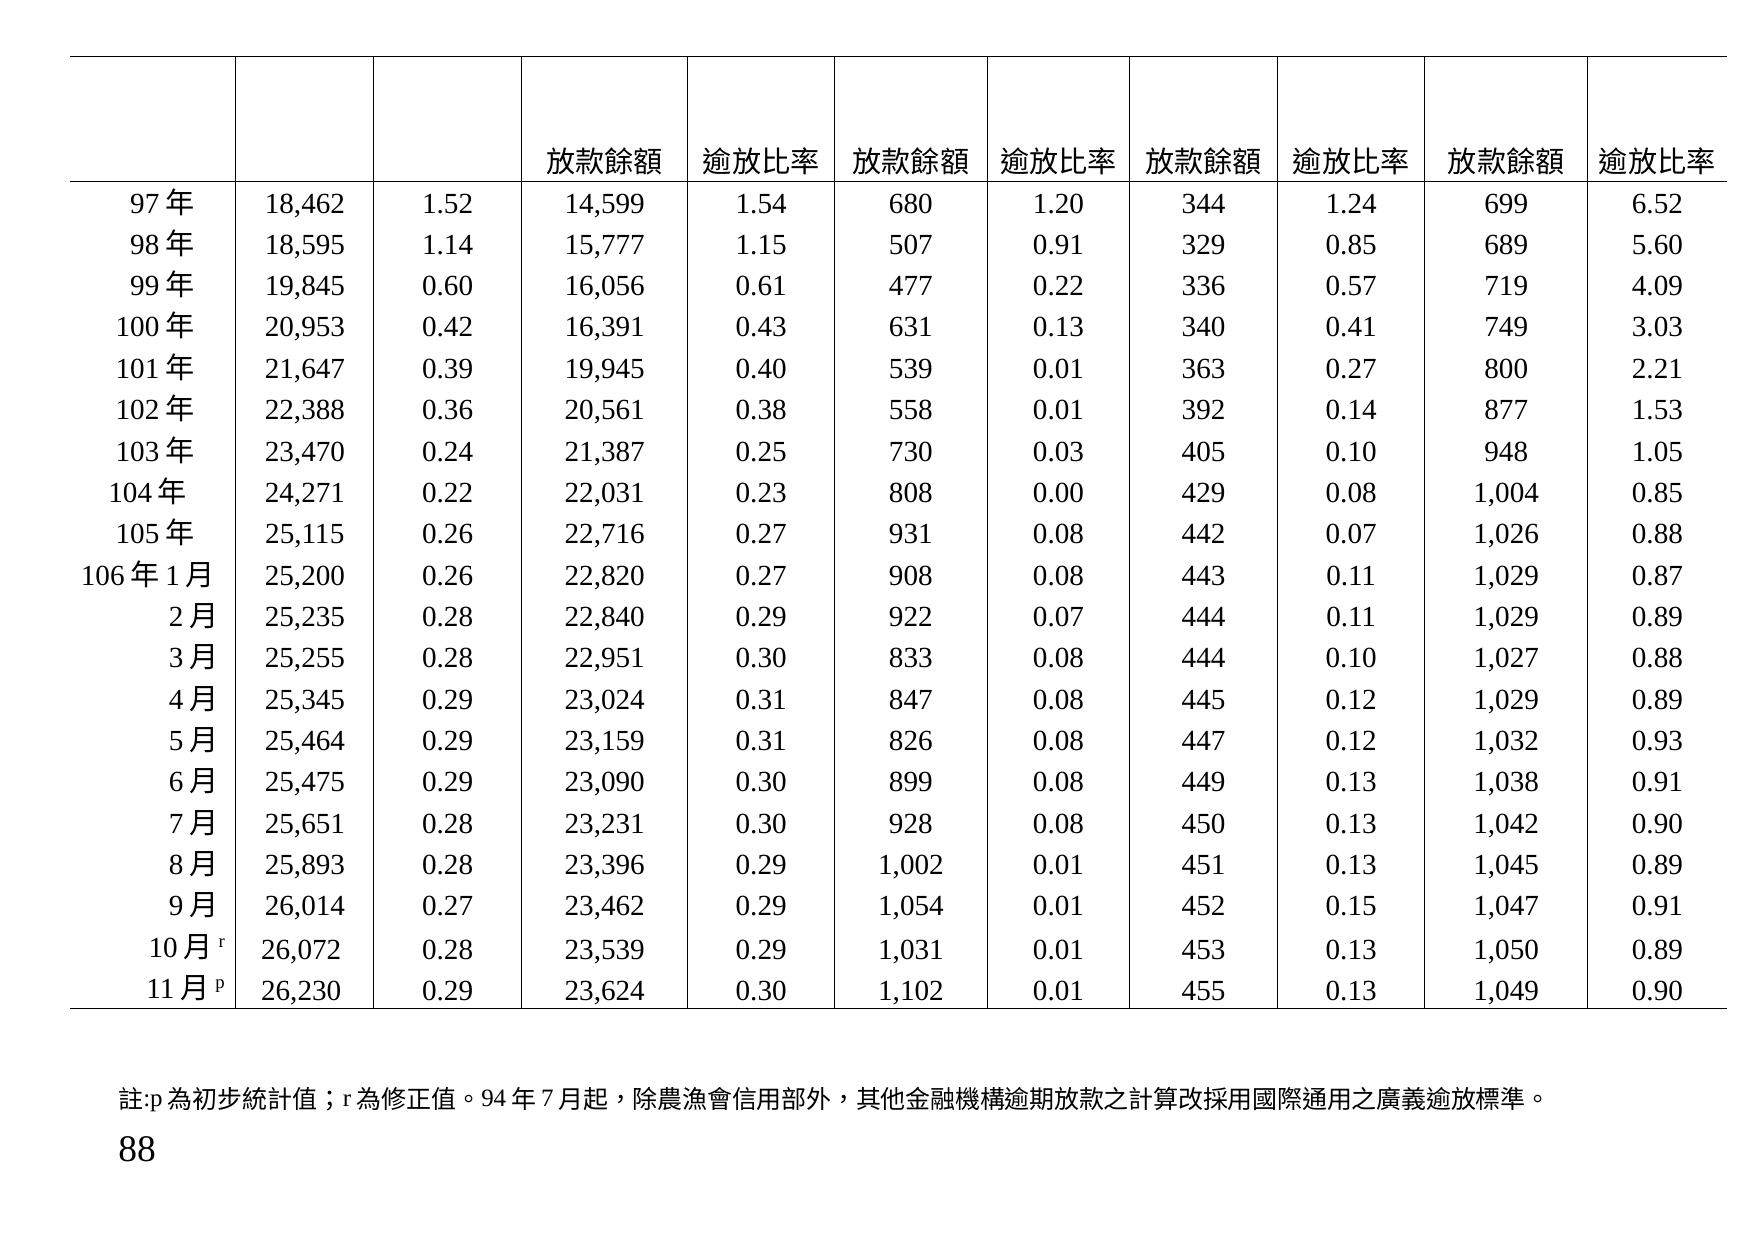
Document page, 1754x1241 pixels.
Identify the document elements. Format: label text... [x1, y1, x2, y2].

table_cell 逾放比率 [1278, 57, 1424, 181]
table_cell 899 [835, 760, 987, 801]
table_cell 0.13 [1278, 925, 1424, 967]
table_cell 1,050 [1425, 925, 1587, 967]
table_cell 539 [835, 346, 987, 388]
table_cell 0.13 [1278, 967, 1424, 1008]
table_cell 放款餘額 [522, 57, 687, 181]
table_cell 6.52 [1588, 182, 1727, 222]
table_cell 0.29 [374, 719, 521, 760]
table_cell 1.52 [374, 182, 521, 222]
table_cell 22,951 [522, 636, 687, 677]
table_cell 689 [1425, 222, 1587, 264]
table_header [236, 57, 373, 181]
table_cell 847 [835, 677, 987, 718]
table_cell 0.29 [374, 967, 521, 1008]
table_cell 1,026 [1425, 512, 1587, 553]
table_cell 447 [1130, 719, 1277, 760]
table_cell 1,031 [835, 925, 987, 967]
table_cell 0.01 [988, 843, 1129, 884]
table_cell 23,539 [522, 925, 687, 967]
table_cell 23,159 [522, 719, 687, 760]
table_cell 99年 [70, 264, 235, 305]
table_cell 4月 [70, 677, 235, 718]
table_cell 0.31 [688, 719, 834, 760]
table_cell 0.28 [374, 843, 521, 884]
table_cell 103年 [70, 429, 235, 470]
table_cell 25,115 [236, 512, 373, 553]
table_cell 0.08 [988, 636, 1129, 677]
table_cell 0.11 [1278, 595, 1424, 636]
table_cell 0.43 [688, 305, 834, 346]
table_cell 3月 [70, 636, 235, 677]
table_cell 放款餘額 [1130, 57, 1277, 181]
table_cell 0.60 [374, 264, 521, 305]
table_cell 106年1月 [70, 553, 235, 594]
table_cell 26,072 [236, 925, 373, 967]
table_cell 0.13 [1278, 801, 1424, 843]
table_cell 0.01 [988, 925, 1129, 967]
table_cell 0.88 [1588, 636, 1727, 677]
table_cell 23,462 [522, 884, 687, 925]
table_cell 1,002 [835, 843, 987, 884]
table_cell 329 [1130, 222, 1277, 264]
table_cell 0.26 [374, 512, 521, 553]
table_cell 336 [1130, 264, 1277, 305]
table_cell 0.42 [374, 305, 521, 346]
table_cell 1,038 [1425, 760, 1587, 801]
table_cell 0.90 [1588, 801, 1727, 843]
table_cell 340 [1130, 305, 1277, 346]
text 註:p為初步統計值；r為修正值。94年7月起，除農漁會信用部外，其他金融機構逾期放款之計算改採用國際通用之廣義逾放標準。 [118, 1056, 1636, 1118]
table_cell 102年 [70, 388, 235, 429]
table_cell 931 [835, 512, 987, 553]
table_cell 1.20 [988, 182, 1129, 222]
table_cell 6月 [70, 760, 235, 801]
table_cell 0.01 [988, 346, 1129, 388]
table_cell 833 [835, 636, 987, 677]
table_cell 0.26 [374, 553, 521, 594]
table_cell 1,029 [1425, 595, 1587, 636]
table_cell 928 [835, 801, 987, 843]
table_cell 14,599 [522, 182, 687, 222]
table_cell 5.60 [1588, 222, 1727, 264]
table_cell 23,470 [236, 429, 373, 470]
table_cell 放款餘額 [1425, 57, 1587, 181]
table_cell 22,840 [522, 595, 687, 636]
table_cell 0.29 [374, 677, 521, 718]
table_cell 1,032 [1425, 719, 1587, 760]
table_cell 0.93 [1588, 719, 1727, 760]
table_cell 20,953 [236, 305, 373, 346]
table_cell 1,029 [1425, 677, 1587, 718]
table_cell 0.08 [1278, 470, 1424, 512]
table_cell 1,029 [1425, 553, 1587, 594]
table_cell 0.28 [374, 801, 521, 843]
table_cell 0.88 [1588, 512, 1727, 553]
table_cell 451 [1130, 843, 1277, 884]
table_cell 0.25 [688, 429, 834, 470]
table_cell 104年 [70, 470, 235, 512]
table_cell 0.13 [1278, 760, 1424, 801]
table_cell 0.57 [1278, 264, 1424, 305]
table_cell 0.01 [988, 884, 1129, 925]
table_cell 631 [835, 305, 987, 346]
table_cell 23,024 [522, 677, 687, 718]
table_cell 443 [1130, 553, 1277, 594]
table_cell 100年 [70, 305, 235, 346]
table_cell 1,027 [1425, 636, 1587, 677]
table_cell 0.12 [1278, 719, 1424, 760]
table_cell 7月 [70, 801, 235, 843]
table_cell 877 [1425, 388, 1587, 429]
table_cell 0.28 [374, 925, 521, 967]
table_cell 19,945 [522, 346, 687, 388]
table_cell 26,230 [236, 967, 373, 1008]
table_cell 23,396 [522, 843, 687, 884]
table_cell 444 [1130, 595, 1277, 636]
table_cell 0.24 [374, 429, 521, 470]
table_cell 1.24 [1278, 182, 1424, 222]
table_cell 0.31 [688, 677, 834, 718]
table_cell 放款餘額 [835, 57, 987, 181]
table_cell 0.90 [1588, 967, 1727, 1008]
table_cell 429 [1130, 470, 1277, 512]
table_cell 21,387 [522, 429, 687, 470]
table_cell 453 [1130, 925, 1277, 967]
table_cell 0.28 [374, 595, 521, 636]
table_cell 749 [1425, 305, 1587, 346]
table_cell 0.85 [1278, 222, 1424, 264]
table_cell 0.30 [688, 801, 834, 843]
table_cell 808 [835, 470, 987, 512]
table_cell 2月 [70, 595, 235, 636]
table_cell 0.07 [1278, 512, 1424, 553]
table_cell 11月p [70, 967, 235, 1008]
table_cell 0.01 [988, 388, 1129, 429]
table_cell 16,391 [522, 305, 687, 346]
table_cell 1.15 [688, 222, 834, 264]
table_cell 0.15 [1278, 884, 1424, 925]
table_cell 22,388 [236, 388, 373, 429]
table_cell 442 [1130, 512, 1277, 553]
table_cell 19,845 [236, 264, 373, 305]
table_cell 18,462 [236, 182, 373, 222]
table_cell 0.11 [1278, 553, 1424, 594]
table_cell 0.61 [688, 264, 834, 305]
table_cell 3.03 [1588, 305, 1727, 346]
table_cell 0.27 [688, 553, 834, 594]
table_cell 0.36 [374, 388, 521, 429]
table_cell 24,271 [236, 470, 373, 512]
table_cell 18,595 [236, 222, 373, 264]
table_cell 1,102 [835, 967, 987, 1008]
table_cell 730 [835, 429, 987, 470]
table_cell 26,014 [236, 884, 373, 925]
table_cell 23,090 [522, 760, 687, 801]
table_cell 22,031 [522, 470, 687, 512]
table_cell 363 [1130, 346, 1277, 388]
table_cell 105年 [70, 512, 235, 553]
table_cell 0.08 [988, 553, 1129, 594]
table_cell 680 [835, 182, 987, 222]
table_cell 405 [1130, 429, 1277, 470]
table_cell 0.27 [688, 512, 834, 553]
table_cell 0.07 [988, 595, 1129, 636]
table_cell 558 [835, 388, 987, 429]
table_header [70, 57, 235, 181]
table_cell 0.89 [1588, 843, 1727, 884]
table_cell 0.85 [1588, 470, 1727, 512]
table_cell 0.10 [1278, 636, 1424, 677]
table_cell 0.41 [1278, 305, 1424, 346]
table_cell 826 [835, 719, 987, 760]
table_cell 0.08 [988, 760, 1129, 801]
table_cell 0.91 [1588, 760, 1727, 801]
table_cell 0.91 [988, 222, 1129, 264]
table_cell 5月 [70, 719, 235, 760]
table_cell 0.29 [688, 884, 834, 925]
table_cell 0.29 [688, 925, 834, 967]
table_cell 1.53 [1588, 388, 1727, 429]
table_cell 9月 [70, 884, 235, 925]
table_cell 0.91 [1588, 884, 1727, 925]
table_cell 0.01 [988, 967, 1129, 1008]
table_cell 0.13 [988, 305, 1129, 346]
table_cell 0.38 [688, 388, 834, 429]
table_cell 0.29 [688, 843, 834, 884]
table_cell 452 [1130, 884, 1277, 925]
table_cell 1.05 [1588, 429, 1727, 470]
table_cell 450 [1130, 801, 1277, 843]
table_cell 0.12 [1278, 677, 1424, 718]
table_cell 0.22 [988, 264, 1129, 305]
table_cell 25,200 [236, 553, 373, 594]
table_cell 97年 [70, 182, 235, 222]
table_cell 25,464 [236, 719, 373, 760]
table_cell 1,004 [1425, 470, 1587, 512]
table_cell 25,235 [236, 595, 373, 636]
table_cell 0.28 [374, 636, 521, 677]
table_cell 699 [1425, 182, 1587, 222]
table_cell 0.39 [374, 346, 521, 388]
table_cell 719 [1425, 264, 1587, 305]
table_cell 0.89 [1588, 595, 1727, 636]
table_cell 25,475 [236, 760, 373, 801]
table_cell 0.00 [988, 470, 1129, 512]
table_cell 0.14 [1278, 388, 1424, 429]
table_cell 15,777 [522, 222, 687, 264]
table_cell 0.87 [1588, 553, 1727, 594]
table_cell 25,893 [236, 843, 373, 884]
table_cell 0.08 [988, 801, 1129, 843]
table_cell 1,045 [1425, 843, 1587, 884]
table_cell 449 [1130, 760, 1277, 801]
table_cell 16,056 [522, 264, 687, 305]
table_cell 455 [1130, 967, 1277, 1008]
table_cell 8月 [70, 843, 235, 884]
table_cell 0.10 [1278, 429, 1424, 470]
table_cell 1.14 [374, 222, 521, 264]
table_cell 477 [835, 264, 987, 305]
table_cell 25,345 [236, 677, 373, 718]
table_cell 0.03 [988, 429, 1129, 470]
table_cell 0.29 [374, 760, 521, 801]
table_cell 20,561 [522, 388, 687, 429]
table_cell 0.30 [688, 636, 834, 677]
table_cell 22,716 [522, 512, 687, 553]
table_cell 0.40 [688, 346, 834, 388]
table_cell 445 [1130, 677, 1277, 718]
table_header [374, 57, 521, 181]
table_cell 507 [835, 222, 987, 264]
table_cell 25,651 [236, 801, 373, 843]
table_cell 1,054 [835, 884, 987, 925]
table_cell 0.30 [688, 967, 834, 1008]
table_cell 10月r [70, 925, 235, 967]
table_cell 0.27 [374, 884, 521, 925]
table_cell 392 [1130, 388, 1277, 429]
table_cell 逾放比率 [1588, 57, 1727, 181]
table_cell 0.29 [688, 595, 834, 636]
table_cell 0.30 [688, 760, 834, 801]
table_cell 1,042 [1425, 801, 1587, 843]
table_cell 1.54 [688, 182, 834, 222]
table_cell 98年 [70, 222, 235, 264]
table_cell 0.89 [1588, 925, 1727, 967]
table_cell 22,820 [522, 553, 687, 594]
table_cell 0.23 [688, 470, 834, 512]
table_cell 0.08 [988, 719, 1129, 760]
table_cell 23,231 [522, 801, 687, 843]
table_cell 444 [1130, 636, 1277, 677]
table_cell 21,647 [236, 346, 373, 388]
table_cell 0.89 [1588, 677, 1727, 718]
table_cell 2.21 [1588, 346, 1727, 388]
table_cell 逾放比率 [988, 57, 1129, 181]
table_cell 4.09 [1588, 264, 1727, 305]
table_cell 1,047 [1425, 884, 1587, 925]
table_cell 0.13 [1278, 843, 1424, 884]
table_cell 0.22 [374, 470, 521, 512]
table_cell 101年 [70, 346, 235, 388]
table_cell 344 [1130, 182, 1277, 222]
table_cell 0.27 [1278, 346, 1424, 388]
table_cell 0.08 [988, 677, 1129, 718]
table_cell 800 [1425, 346, 1587, 388]
table_cell 922 [835, 595, 987, 636]
table_cell 948 [1425, 429, 1587, 470]
table_cell 0.08 [988, 512, 1129, 553]
table_cell 逾放比率 [688, 57, 834, 181]
table_cell 23,624 [522, 967, 687, 1008]
table_cell 1,049 [1425, 967, 1587, 1008]
table_cell 908 [835, 553, 987, 594]
table_cell 25,255 [236, 636, 373, 677]
